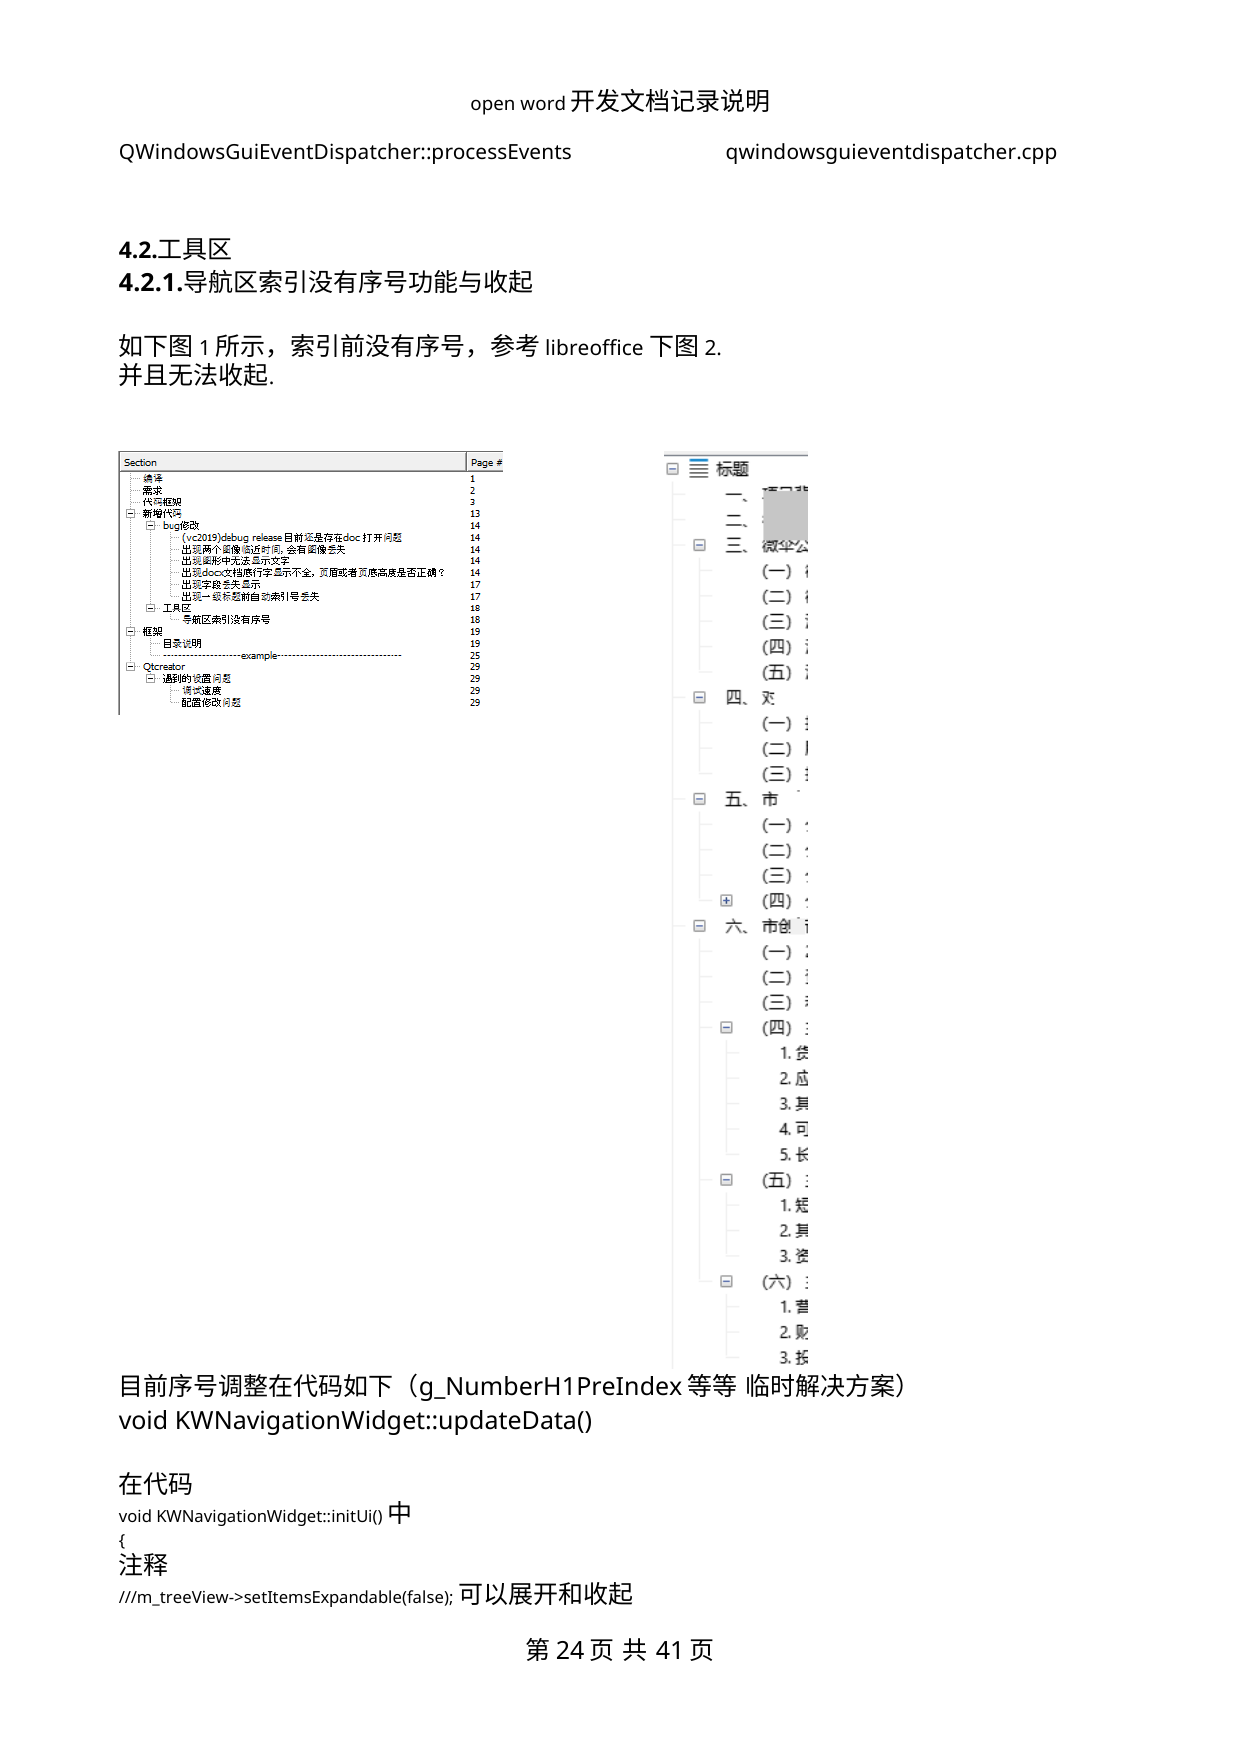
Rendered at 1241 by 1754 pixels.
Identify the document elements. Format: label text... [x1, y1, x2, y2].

text 并且无法收起. [119, 362, 1121, 391]
subtitle 工具区 [119, 234, 1121, 265]
text 如下图1所示，索引前没有序号，参考libreoffice 下图2. [119, 333, 1121, 362]
text 注释 [119, 1551, 1121, 1580]
text ///m_treeView->setItemsExpandable(false); 可以展开和收起 [119, 1580, 1121, 1609]
text 目前序号调整在代码如下（g_NumberH1PreIndex等等 临时解决方案） [119, 1369, 1121, 1403]
subtitle 导航区索引没有序号功能与收起 [119, 265, 1121, 299]
text { [119, 1529, 1121, 1551]
text 在代码 [119, 1471, 1121, 1500]
picture [118, 451, 503, 715]
text void KWNavigationWidget::initUi() 中 [119, 1500, 1121, 1529]
text void KWNavigationWidget::updateData() [119, 1403, 1121, 1437]
text QWindowsGuiEventDispatcher::processEvents qwindowsguieventdispatcher.cpp [119, 137, 1121, 166]
picture [664, 451, 808, 1369]
